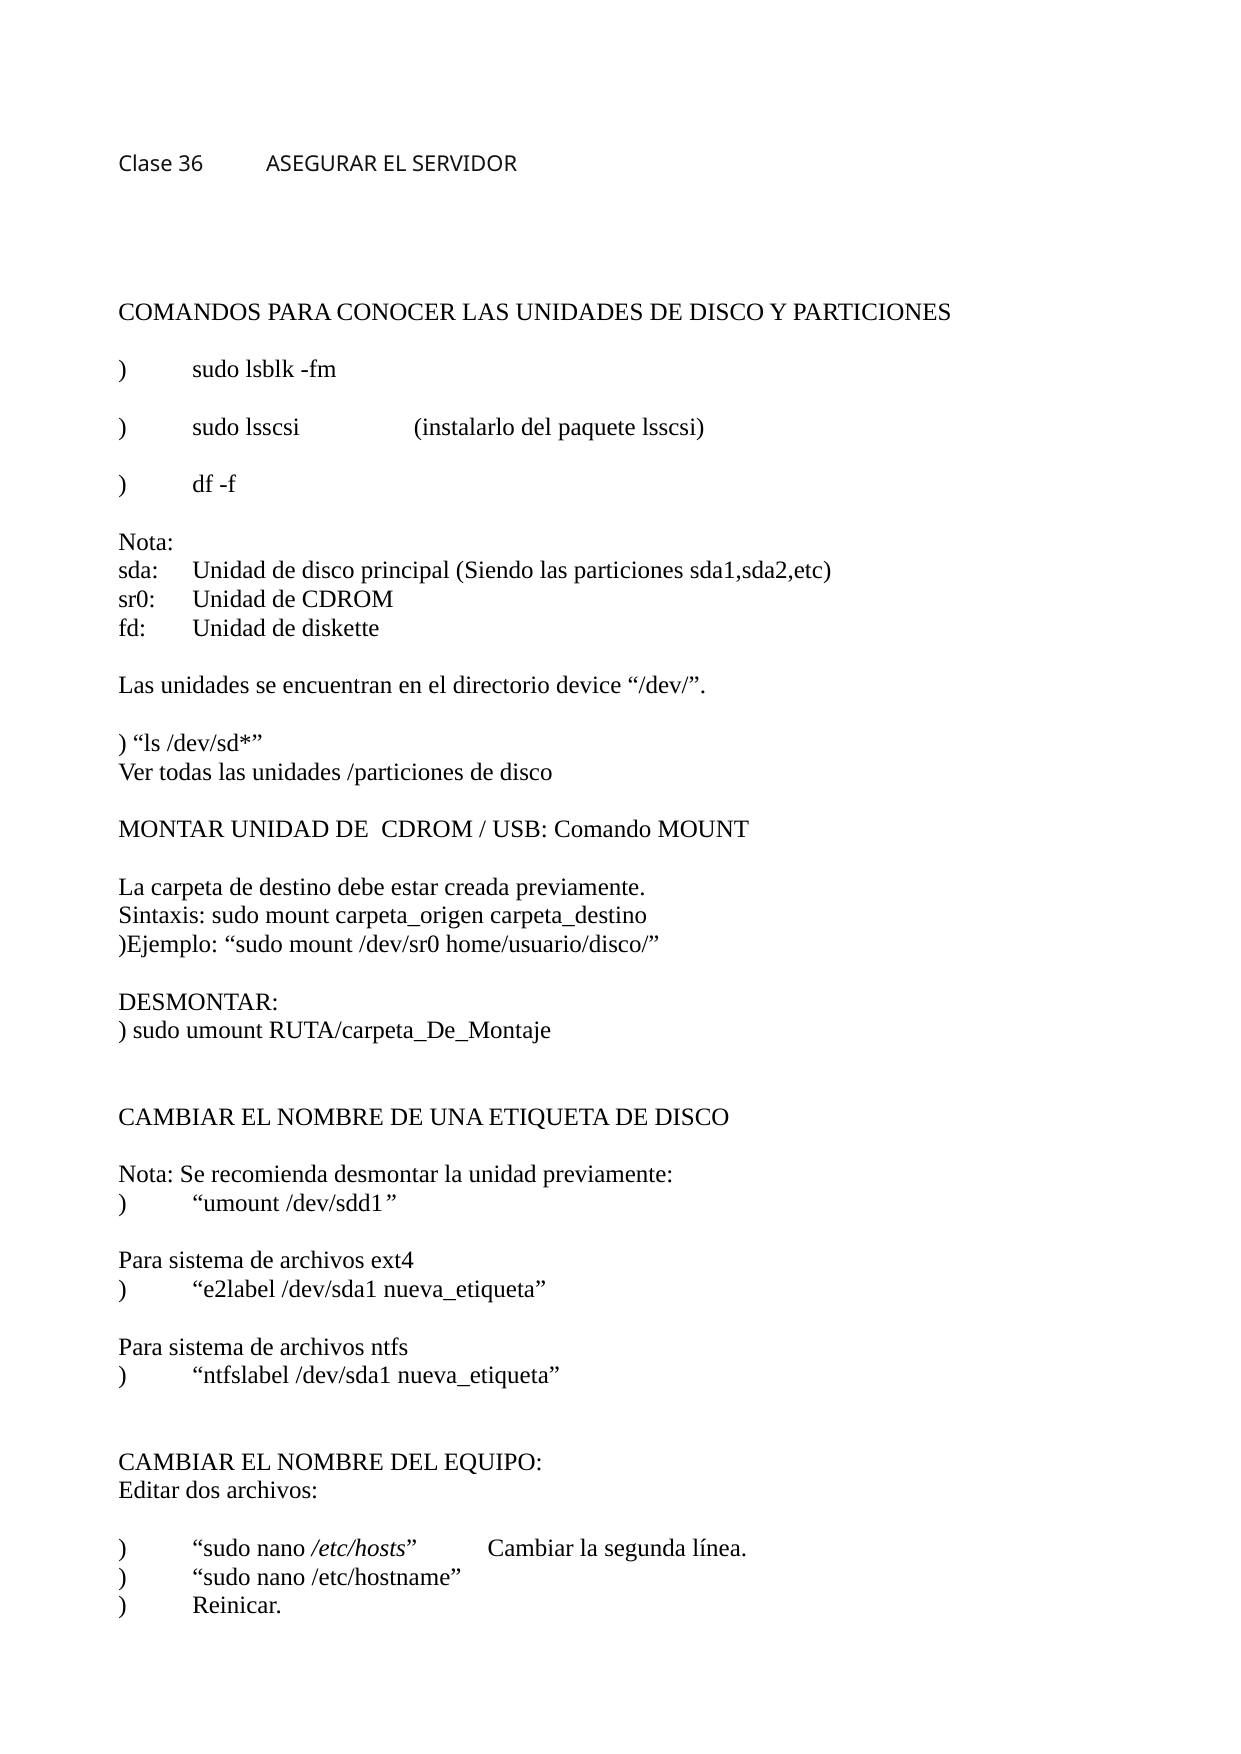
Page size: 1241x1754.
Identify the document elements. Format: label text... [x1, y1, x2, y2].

text ) sudo lsblk -fm [118, 354, 1122, 383]
text fd: Unidad de diskette [118, 613, 1122, 642]
text sr0: Unidad de CDROM [118, 584, 1122, 613]
text Ver todas las unidades /particiones de disco [118, 757, 1122, 786]
text ) “ls /dev/sd*” [118, 728, 1122, 757]
text Nota: [118, 527, 1122, 556]
text )Ejemplo: “sudo mount /dev/sr0 home/usuario/disco/” [118, 929, 1122, 958]
text ) sudo umount RUTA/carpeta_De_Montaje [118, 1016, 1122, 1044]
text ) sudo lsscsi (instalarlo del paquete lsscsi) [118, 412, 1122, 441]
text Las unidades se encuentran en el directorio device “/dev/”. [118, 671, 1122, 699]
text Clase 36 ASEGURAR EL SERVIDOR [118, 148, 1122, 178]
text Editar dos archivos: [118, 1476, 1122, 1504]
text ) “umount /dev/sdd1” [118, 1188, 1122, 1217]
text Para sistema de archivos ext4 [118, 1246, 1122, 1274]
text DESMONTAR: [118, 987, 1122, 1016]
text Nota: Se recomienda desmontar la unidad previamente: [118, 1159, 1122, 1188]
text CAMBIAR EL NOMBRE DE UNA ETIQUETA DE DISCO [118, 1102, 1122, 1131]
text ) “sudo nano /etc/hosts” Cambiar la segunda línea. [118, 1533, 1122, 1562]
text ) “e2label /dev/sda1 nueva_etiqueta” [118, 1274, 1122, 1303]
text La carpeta de destino debe estar creada previamente. [118, 872, 1122, 901]
text COMANDOS PARA CONOCER LAS UNIDADES DE DISCO Y PARTICIONES [118, 297, 1122, 326]
text ) df -f [118, 469, 1122, 498]
text CAMBIAR EL NOMBRE DEL EQUIPO: [118, 1447, 1122, 1476]
text sda: Unidad de disco principal (Siendo las particiones sda1,sda2,etc) [118, 556, 1122, 584]
text ) “sudo nano /etc/hostname” [118, 1562, 1122, 1591]
text MONTAR UNIDAD DE CDROM / USB: Comando MOUNT [118, 814, 1122, 843]
text ) Reinicar. [118, 1591, 1122, 1619]
text Sintaxis: sudo mount carpeta_origen carpeta_destino [118, 901, 1122, 929]
text Para sistema de archivos ntfs [118, 1332, 1122, 1361]
text ) “ntfslabel /dev/sda1 nueva_etiqueta” [118, 1361, 1122, 1389]
